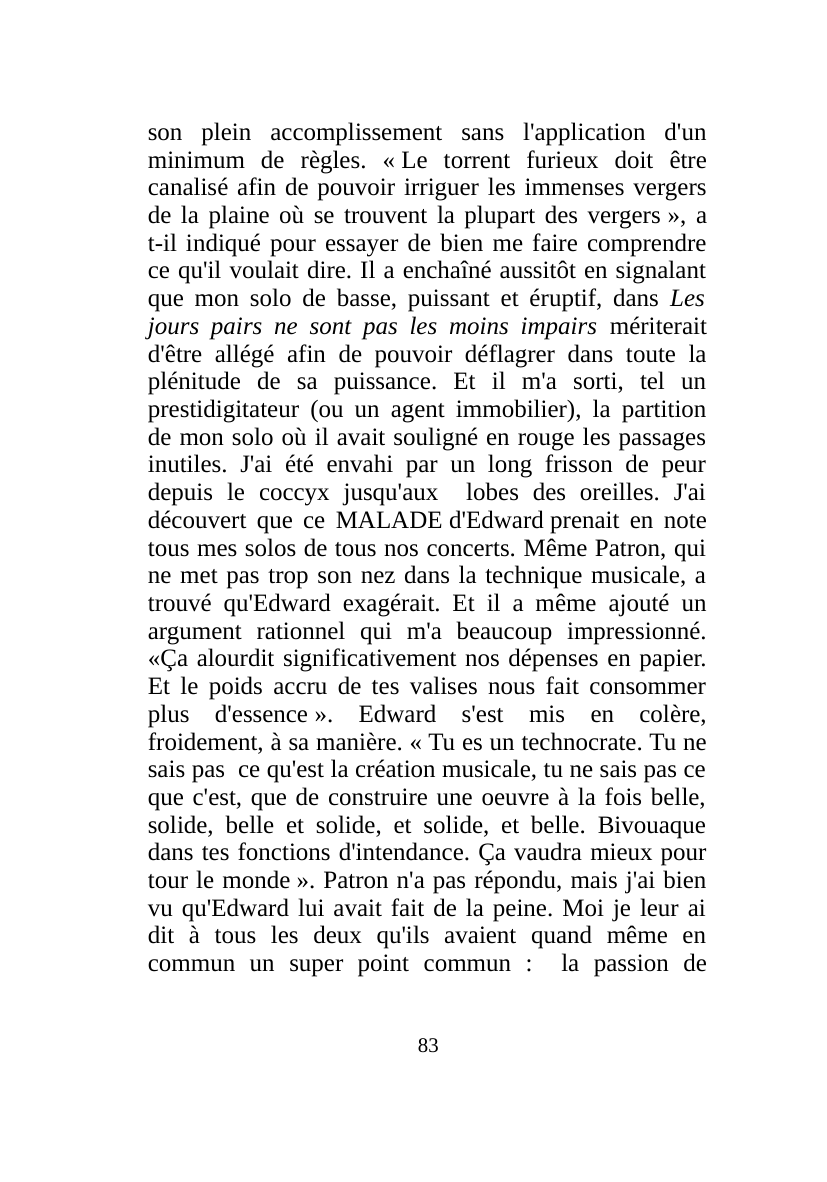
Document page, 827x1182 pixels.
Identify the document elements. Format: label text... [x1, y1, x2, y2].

text son plein accomplissement sans l'application d'un minimum de règles. « Le torrent furieux doit être canalisé afin de pouvoir irriguer les immenses vergers de la plaine où se trouvent la plupart des vergers », a t‑il indiqué pour essayer de bien me faire comprendre ce qu'il voulait dire. Il a enchaîné aussitôt en signalant que mon solo de basse, puissant et éruptif, dans Les jours pairs ne sont pas les moins impairs mériterait d'être allégé afin de pouvoir déflagrer dans toute la plénitude de sa puissance. Et il m'a sorti, tel un prestidigitateur (ou un agent immobilier), la partition de mon solo où il avait souligné en rouge les passages inutiles. J'ai été envahi par un long frisson de peur depuis le coccyx jusqu'aux lobes des oreilles. J'ai découvert que ce MALADE d'Edward prenait en note tous mes solos de tous nos concerts. Même Patron, qui ne met pas trop son nez dans la technique musicale, a trouvé qu'Edward exagérait. Et il a même ajouté un argument rationnel qui m'a beaucoup impressionné. «Ça alourdit significativement nos dépenses en papier. Et le poids accru de tes valises nous fait consommer plus d'essence ». Edward s'est mis en colère, froidement, à sa manière. « Tu es un technocrate. Tu ne sais pas ce qu'est la création musicale, tu ne sais pas ce que c'est, que de construire une oeuvre à la fois belle, solide, belle et solide, et solide, et belle. Bivouaque dans tes fonctions d'intendance. Ça vaudra mieux pour tour le monde ». Patron n'a pas répondu, mais j'ai bien vu qu'Edward lui avait fait de la peine. Moi je leur ai dit à tous les deux qu'ils avaient quand même en commun un super point commun : la passion de [148, 118, 707, 977]
